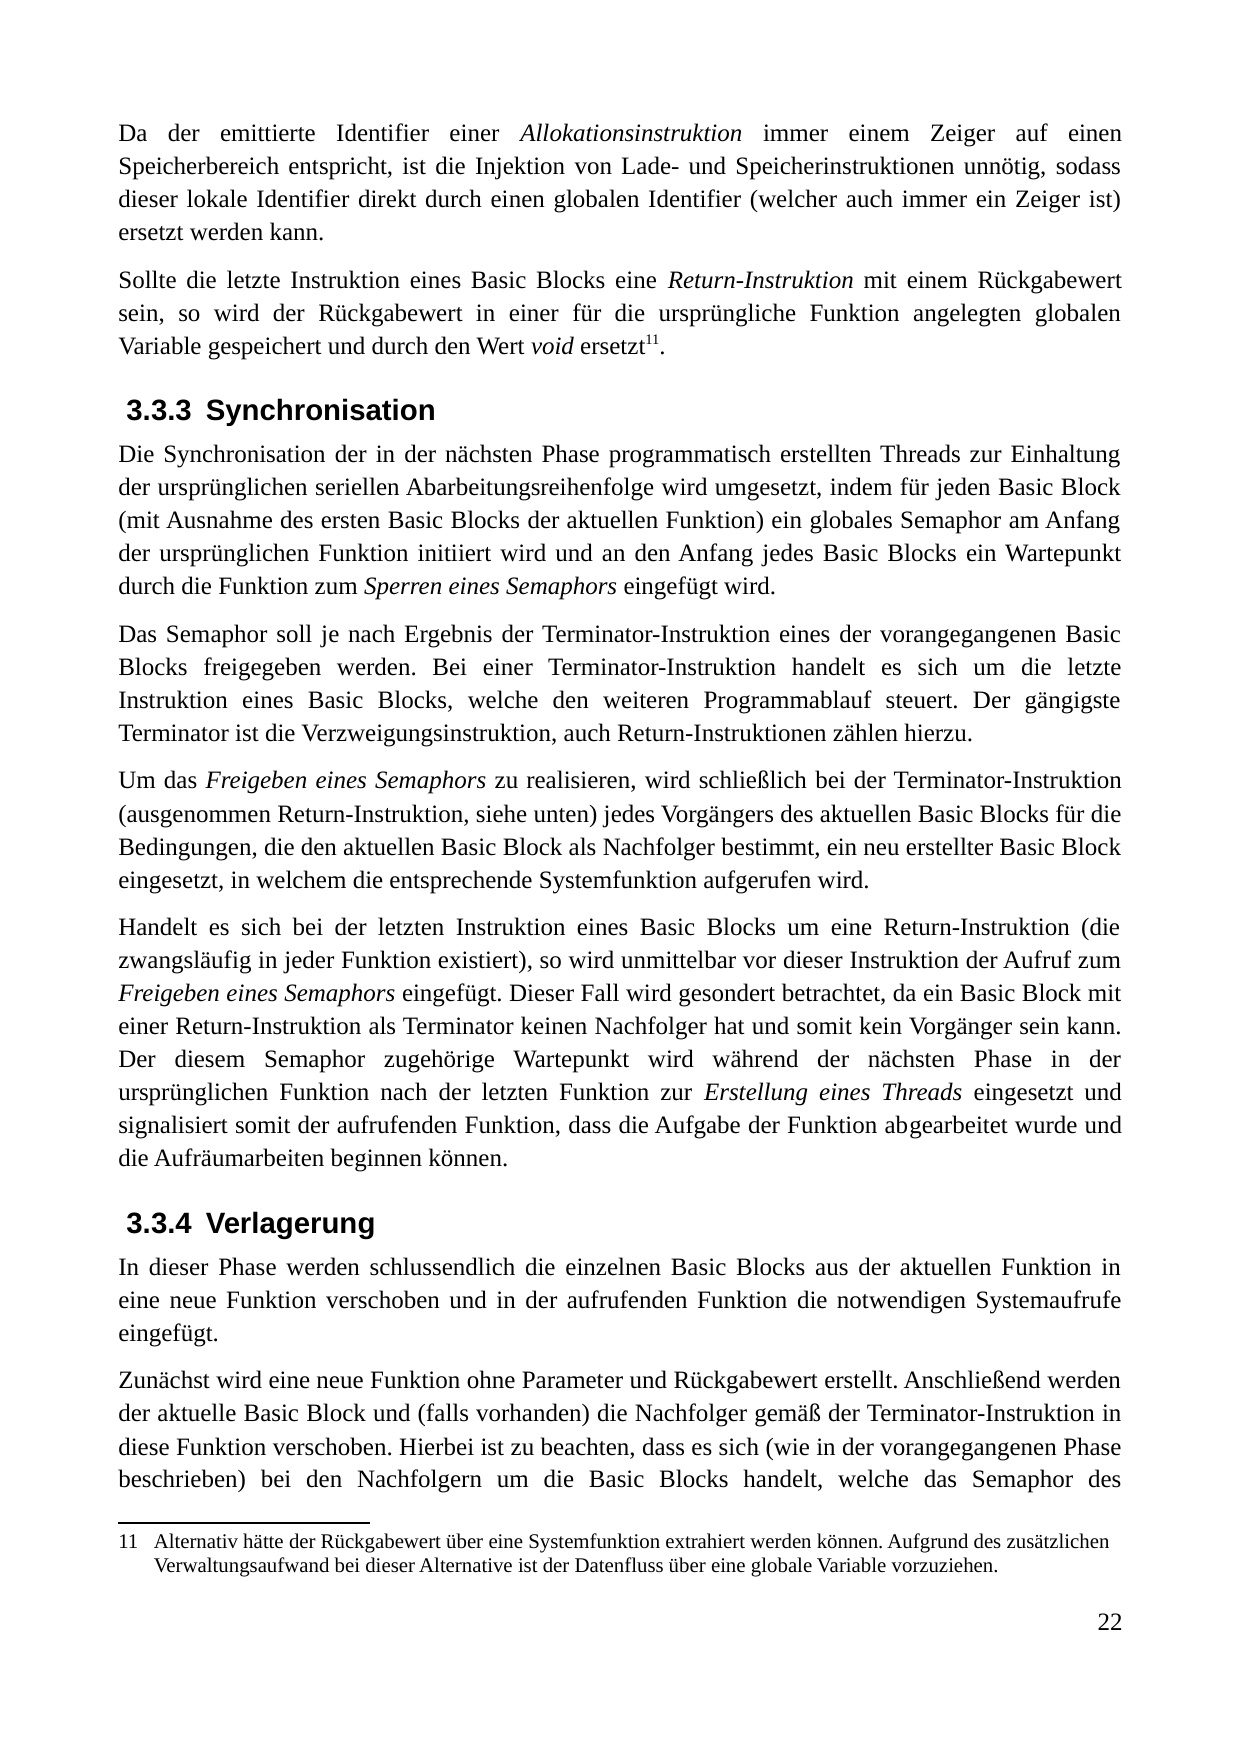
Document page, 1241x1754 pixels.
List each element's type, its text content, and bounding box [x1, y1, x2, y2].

text Die Synchronisation der in der nächsten Phase programmatisch erstellten Threads zur Einhaltung der ursprünglichen seriellen Abarbeitungsreihenfolge wird umgesetzt, indem für jeden Basic Block (mit Ausnahme des ersten Basic Blocks der aktuellen Funktion) ein globales Semaphor am Anfang der ursprünglichen Funktion initiiert wird und an den Anfang jedes Basic Blocks ein Wartepunkt durch die Funktion zum Sperren eines Semaphors eingefügt wird. [118, 439, 1122, 600]
subtitle Synchronisation [118, 393, 1122, 427]
text In dieser Phase werden schlussendlich die einzelnen Basic Blocks aus der aktuellen Funktion in eine neue Funktion verschoben und in der aufrufenden Funktion die notwendigen Systemaufrufe eingefügt. [118, 1252, 1122, 1347]
text Das Semaphor soll je nach Ergebnis der Terminator-Instruktion eines der vorangegangenen Basic Blocks freigegeben werden. Bei einer Terminator-Instruktion handelt es sich um die letzte Instruktion eines Basic Blocks, welche den weiteren Programmablauf steuert. Der gängigste Terminator ist die Verzweigungsinstruktion, auch Return-Instruktionen zählen hierzu. [118, 619, 1122, 747]
text Handelt es sich bei der letzten Instruktion eines Basic Blocks um eine Return-Instruktion (die zwangsläufig in jeder Funktion existiert), so wird unmittelbar vor dieser Instruktion der Aufruf zum Freigeben eines Semaphors eingefügt. Dieser Fall wird gesondert betrachtet, da ein Basic Block mit einer Return-Instruktion als Terminator keinen Nachfolger hat und somit kein Vorgänger sein kann. Der diesem Semaphor zugehörige Wartepunkt wird während der nächsten Phase in der ursprünglichen Funktion nach der letzten Funktion zur Erstellung eines Threads eingesetzt und signalisiert somit der aufrufenden Funktion, dass die Aufgabe der Funktion abgearbeitet wurde und die Aufräumarbeiten beginnen können. [118, 912, 1122, 1172]
text Sollte die letzte Instruktion eines Basic Blocks eine Return-Instruktion mit einem Rückgabewert sein, so wird der Rückgabewert in einer für die ursprüngliche Funktion angelegten globalen Variable gespeichert und durch den Wert void ersetzt. [118, 265, 1122, 359]
text Da der emittierte Identifier einer Allokationsinstruktion immer einem Zeiger auf einen Speicherbereich entspricht, ist die Injektion von Lade- und Speicherinstruktionen unnötig, sodass dieser lokale Identifier direkt durch einen globalen Identifier (welcher auch immer ein Zeiger ist) ersetzt werden kann. [118, 118, 1122, 246]
text Zunächst wird eine neue Funktion ohne Parameter und Rückgabewert erstellt. Anschließend werden der aktuelle Basic Block und (falls vorhanden) die Nachfolger gemäß der Terminator-Instruktion in diese Funktion verschoben. Hierbei ist zu beachten, dass es sich (wie in der vorangegangenen Phase beschrieben) bei den Nachfolgern um die Basic Blocks handelt, welche das Semaphor des [118, 1366, 1122, 1493]
text Um das Freigeben eines Semaphors zu realisieren, wird schließlich bei der Terminator-Instruktion (ausgenommen Return-Instruktion, siehe unten) jedes Vorgängers des aktuellen Basic Blocks für die Bedingungen, die den aktuellen Basic Block als Nachfolger bestimmt, ein neu erstellter Basic Block eingesetzt, in welchem die entsprechende Systemfunktion aufgerufen wird. [118, 766, 1122, 893]
text Alternativ hätte der Rückgabewert über eine Systemfunktion extrahiert werden können. Aufgrund des zusätzlichen Verwaltungsaufwand bei dieser Alternative ist der Datenfluss über eine globale Variable vorzuziehen. [118, 1529, 1122, 1577]
subtitle Verlagerung [118, 1206, 1122, 1239]
